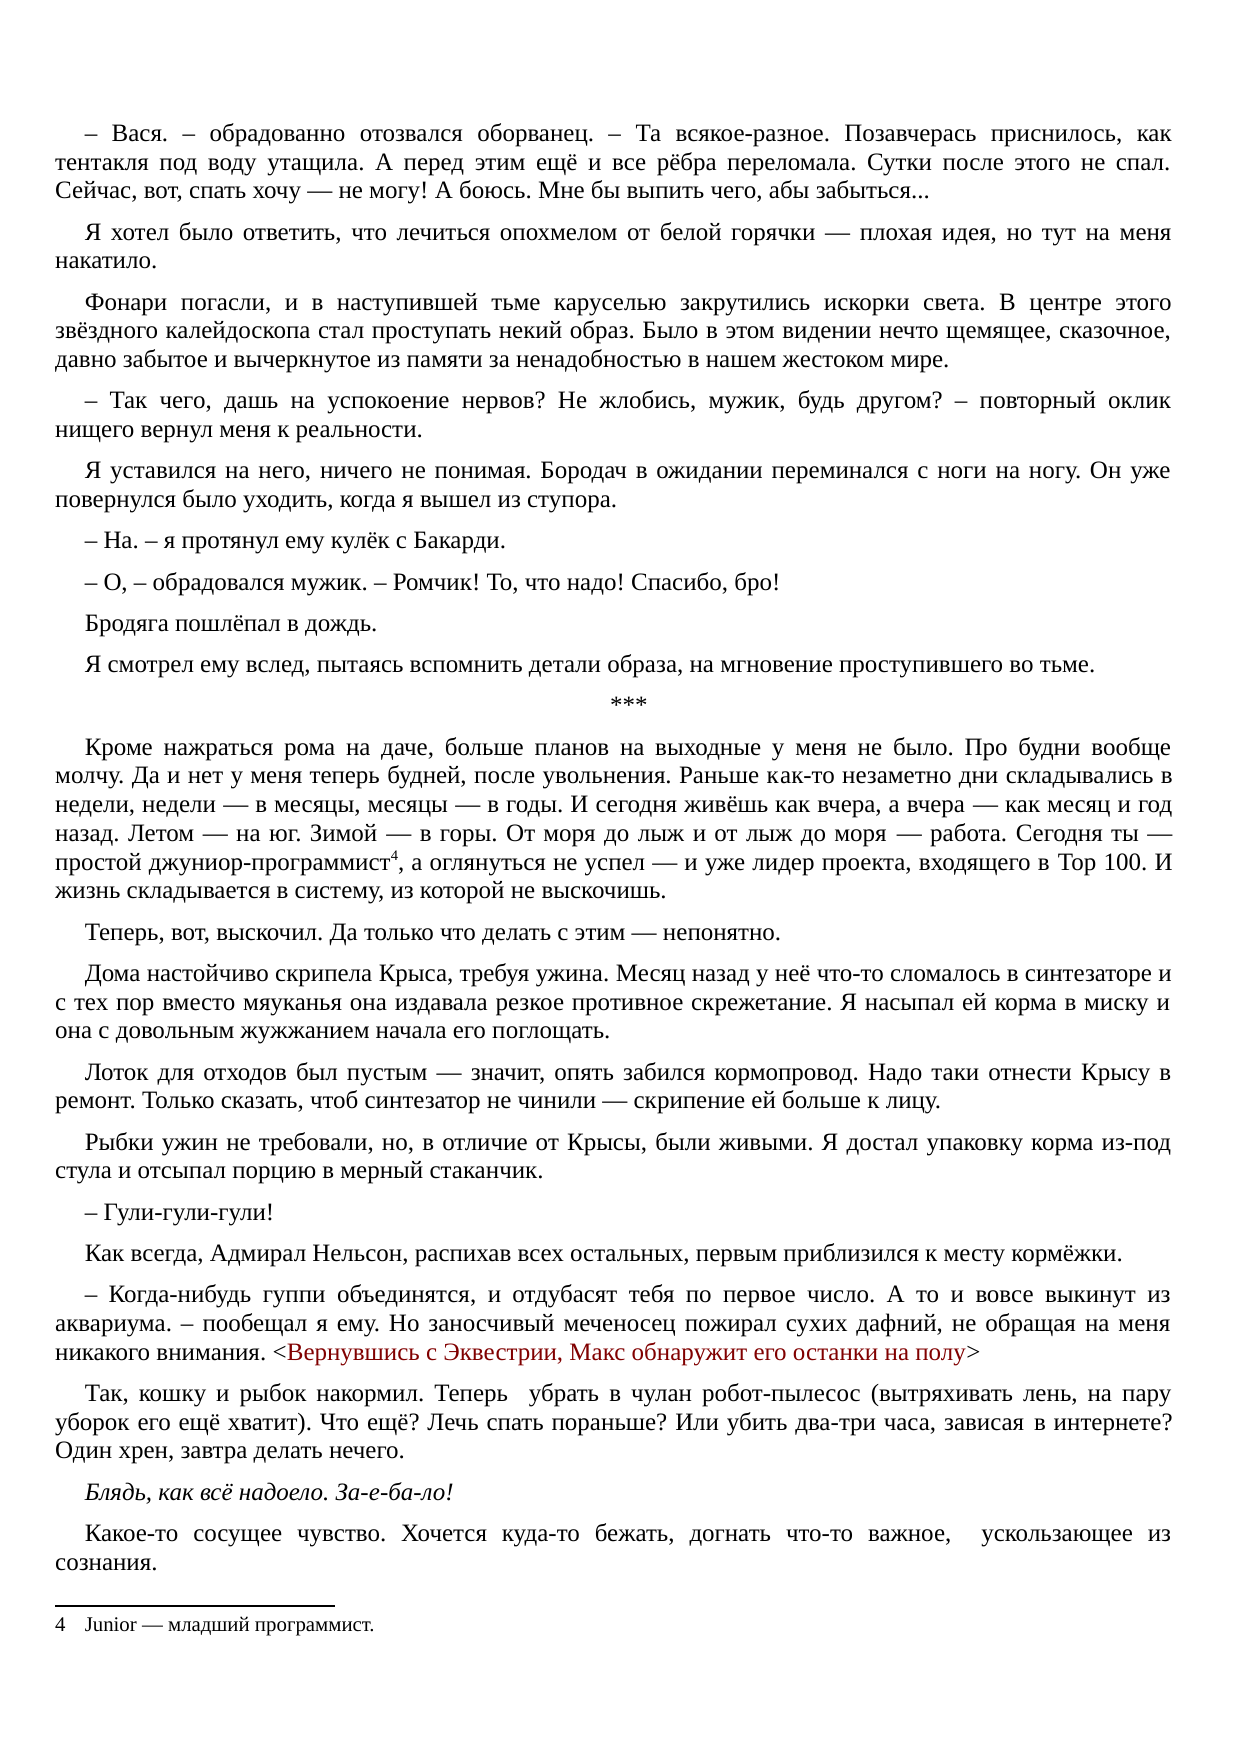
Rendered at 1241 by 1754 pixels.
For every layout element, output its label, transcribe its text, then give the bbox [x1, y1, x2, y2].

text – На. – я протянул ему кулёк с Бакарди. [55, 526, 1172, 554]
text Кроме нажраться рома на даче, больше планов на выходные у меня не было. Про будни вообще молчу. Да и нет у меня теперь будней, после увольнения. Раньше как-то незаметно дни складывались в недели, недели — в месяцы, месяцы — в годы. И сегодня живёшь как вчера, а вчера — как месяц и год назад. Летом — на юг. Зимой — в горы. От моря до лыж и от лыж до моря — работа. Сегодня ты — простой джуниор-программист, а оглянуться не успел — и уже лидер проекта, входящего в Top 100. И жизнь складывается в систему, из которой не выскочишь. [55, 732, 1172, 904]
text Дома настойчиво скрипела Крыса, требуя ужина. Месяц назад у неё что-то сломалось в синтезаторе и с тех пор вместо мяуканья она издавала резкое противное скрежетание. Я насыпал ей корма в миску и она с довольным жужжанием начала его поглощать. [55, 958, 1172, 1044]
text Рыбки ужин не требовали, но, в отличие от Крысы, были живыми. Я достал упаковку корма из-под стула и отсыпал порцию в мерный стаканчик. [55, 1127, 1172, 1184]
text – Так чего, дашь на успокоение нервов? Не жлобись, мужик, будь другом? – повторный оклик нищего вернул меня к реальности. [55, 386, 1172, 443]
text Я смотрел ему вслед, пытаясь вспомнить детали образа, на мгновение проступившего во тьме. [55, 649, 1172, 678]
text – Гули-гули-гули! [55, 1197, 1172, 1226]
text Junior — младший программист. [55, 1612, 1172, 1636]
text – Вася. – обрадованно отозвался оборванец. – Та всякое-разное. Позавчерась приснилось, как тентакля под воду утащила. А перед этим ещё и все рёбра переломала. Сутки после этого не спал. Сейчас, вот, спать хочу — не могу! А боюсь. Мне бы выпить чего, абы забыться... [55, 118, 1172, 204]
text Какое-то сосущее чувство. Хочется куда-то бежать, догнать что-то важное, ускользающее из сознания. [55, 1518, 1172, 1576]
text Как всегда, Адмирал Нельсон, распихав всех остальных, первым приблизился к месту кормёжки. [55, 1238, 1172, 1267]
text *** [55, 691, 1172, 719]
text Блядь, как всё надоело. За-е-ба-ло! [55, 1477, 1172, 1506]
text Я уставился на него, ничего не понимая. Бородач в ожидании переминался с ноги на ногу. Он уже повернулся было уходить, когда я вышел из ступора. [55, 456, 1172, 513]
text Теперь, вот, выскочил. Да только что делать с этим — непонятно. [55, 917, 1172, 946]
text Фонари погасли, и в наступившей тьме каруселью закрутились искорки света. В центре этого звёздного калейдоскопа стал проступать некий образ. Было в этом видении нечто щемящее, сказочное, давно забытое и вычеркнутое из памяти за ненадобностью в нашем жестоком мире. [55, 287, 1172, 373]
text – Когда-нибудь гуппи объединятся, и отдубасят тебя по первое число. А то и вовсе выкинут из аквариума. – пообещал я ему. Но заносчивый меченосец пожирал сухих дафний, не обращая на меня никакого внимания. <Вернувшись с Эквестрии, Макс обнаружит его останки на полу> [55, 1279, 1172, 1366]
text Я хотел было ответить, что лечиться опохмелом от белой горячки — плохая идея, но тут на меня накатило. [55, 217, 1172, 274]
text Так, кошку и рыбок накормил. Теперь убрать в чулан робот-пылесос (вытряхивать лень, на пару уборок его ещё хватит). Что ещё? Лечь спать пораньше? Или убить два-три часа, зависая в интернете? Один хрен, завтра делать нечего. [55, 1378, 1172, 1464]
text – О, – обрадовался мужик. – Ромчик! То, что надо! Спасибо, бро! [55, 567, 1172, 596]
text Лоток для отходов был пустым — значит, опять забился кормопровод. Надо таки отнести Крысу в ремонт. Только сказать, чтоб синтезатор не чинили — скрипение ей больше к лицу. [55, 1057, 1172, 1114]
text Бродяга пошлёпал в дождь. [55, 608, 1172, 637]
